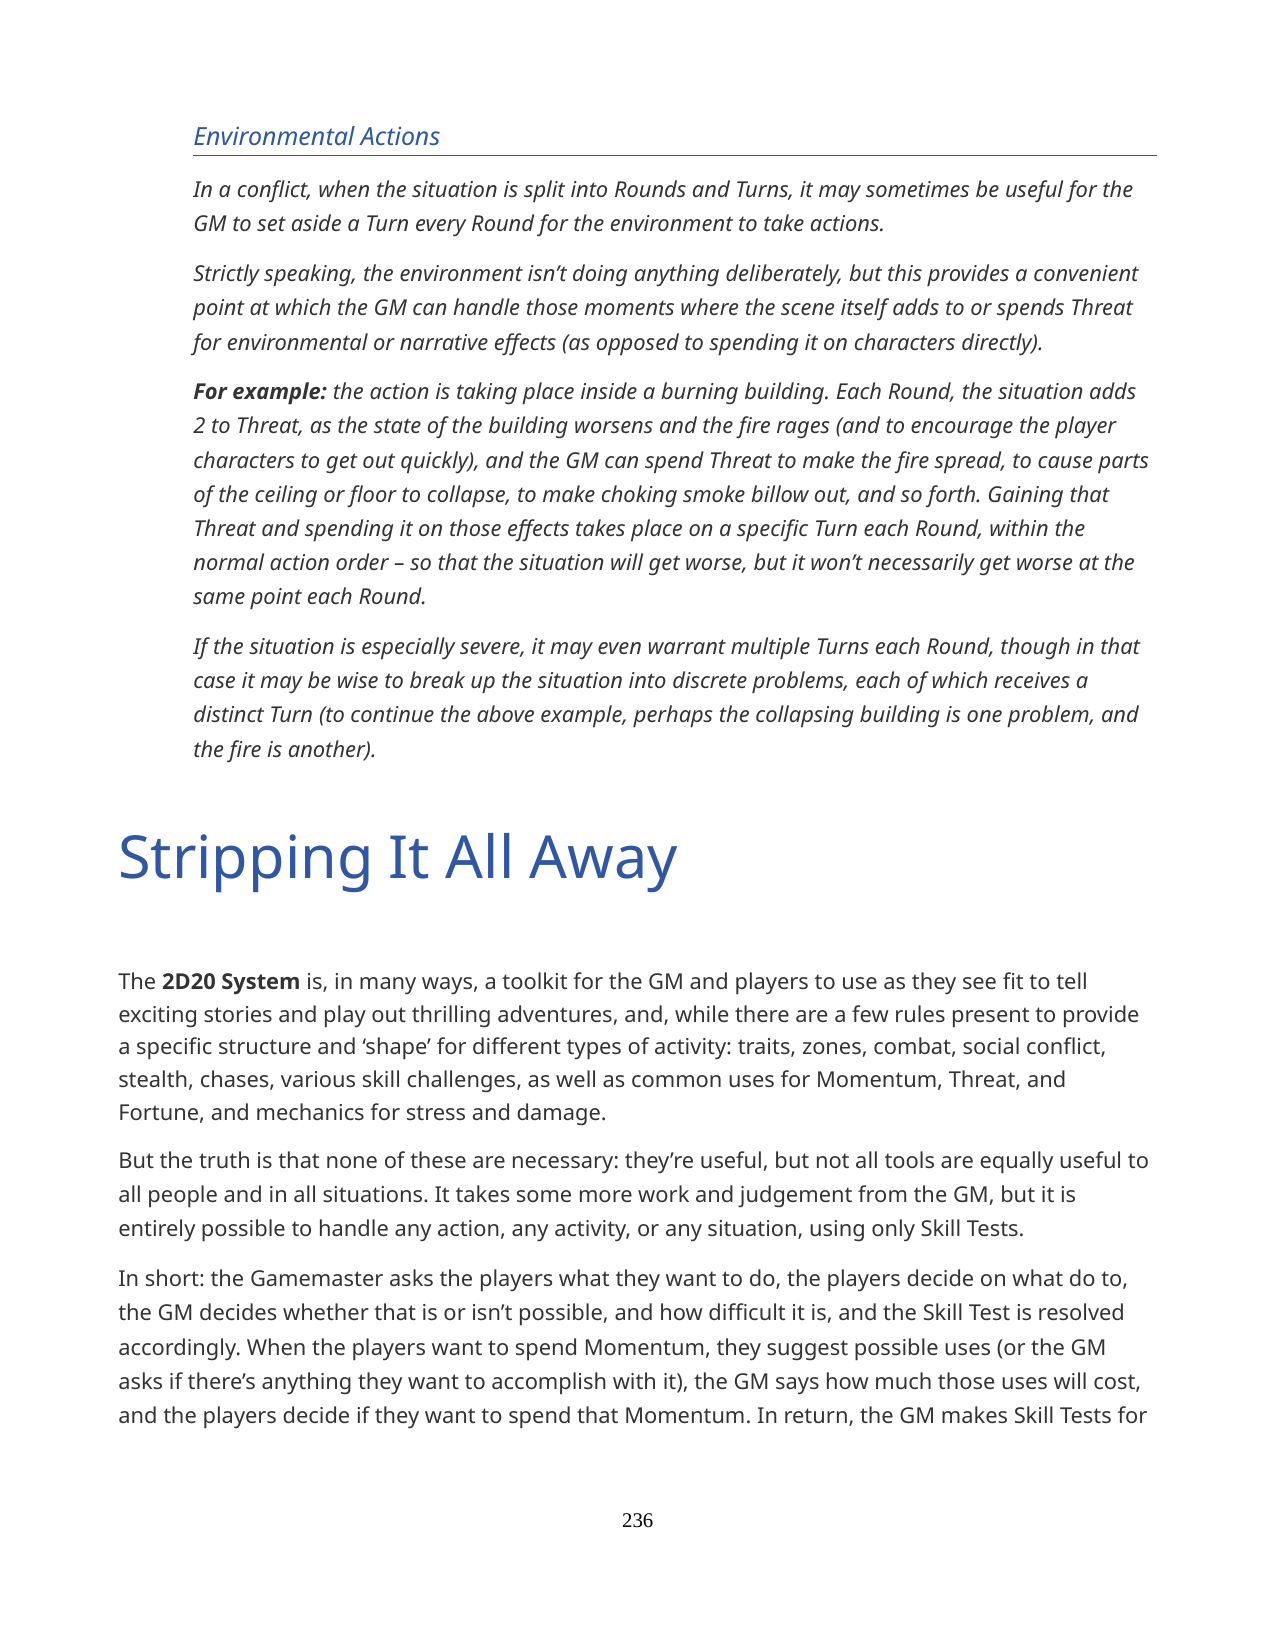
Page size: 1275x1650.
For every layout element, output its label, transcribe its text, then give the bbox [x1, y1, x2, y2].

text But the truth is that none of these are necessary: they’re useful, but not all tools are equally useful to all people and in all situations. It takes some more work and judgement from the GM, but it is entirely possible to handle any action, any activity, or any situation, using only Skill Tests. [118, 1145, 1157, 1243]
text The 2D20 System is, in many ways, a toolkit for the GM and players to use as they see fit to tell exciting stories and play out thrilling adventures, and, while there are a few rules present to provide a specific structure and ‘shape’ for different types of activity: traits, zones, combat, social conflict, stealth, chases, various skill challenges, as well as common uses for Momentum, Threat, and Fortune, and mechanics for stress and damage. [118, 966, 1157, 1127]
subtitle Stripping It All Away [118, 814, 1157, 895]
text Strictly speaking, the environment isn’t doing anything deliberately, but this provides a convenient point at which the GM can handle those moments where the scene itself adds to or spends Threat for environmental or narrative effects (as opposed to spending it on characters directly). [193, 258, 1157, 356]
text For example: the action is taking place inside a burning building. Each Round, the situation adds 2 to Threat, as the state of the building worsens and the fire rages (and to encourage the player characters to get out quickly), and the GM can spend Threat to make the fire spread, to cause parts of the ceiling or floor to collapse, to make choking smoke billow out, and so forth. Gaining that Threat and spending it on those effects takes place on a specific Turn each Round, within the normal action order – so that the situation will get worse, but it won’t necessarily get worse at the same point each Round. [193, 376, 1157, 611]
text In short: the Gamemaster asks the players what they want to do, the players decide on what do to, the GM decides whether that is or isn’t possible, and how difficult it is, and the Skill Test is resolved accordingly. When the players want to spend Momentum, they suggest possible uses (or the GM asks if there’s anything they want to accomplish with it), the GM says how much those uses will cost, and the players decide if they want to spend that Momentum. In return, the GM makes Skill Tests for [118, 1263, 1157, 1430]
text In a conflict, when the situation is split into Rounds and Turns, it may sometimes be useful for the GM to set aside a Turn every Round for the environment to take actions. [193, 174, 1157, 238]
subtitle Environmental Actions [193, 118, 1157, 155]
text If the situation is especially severe, it may even warrant multiple Turns each Round, though in that case it may be wise to break up the situation into discrete problems, each of which receives a distinct Turn (to continue the above example, perhaps the collapsing building is one problem, and the fire is another). [193, 631, 1157, 763]
